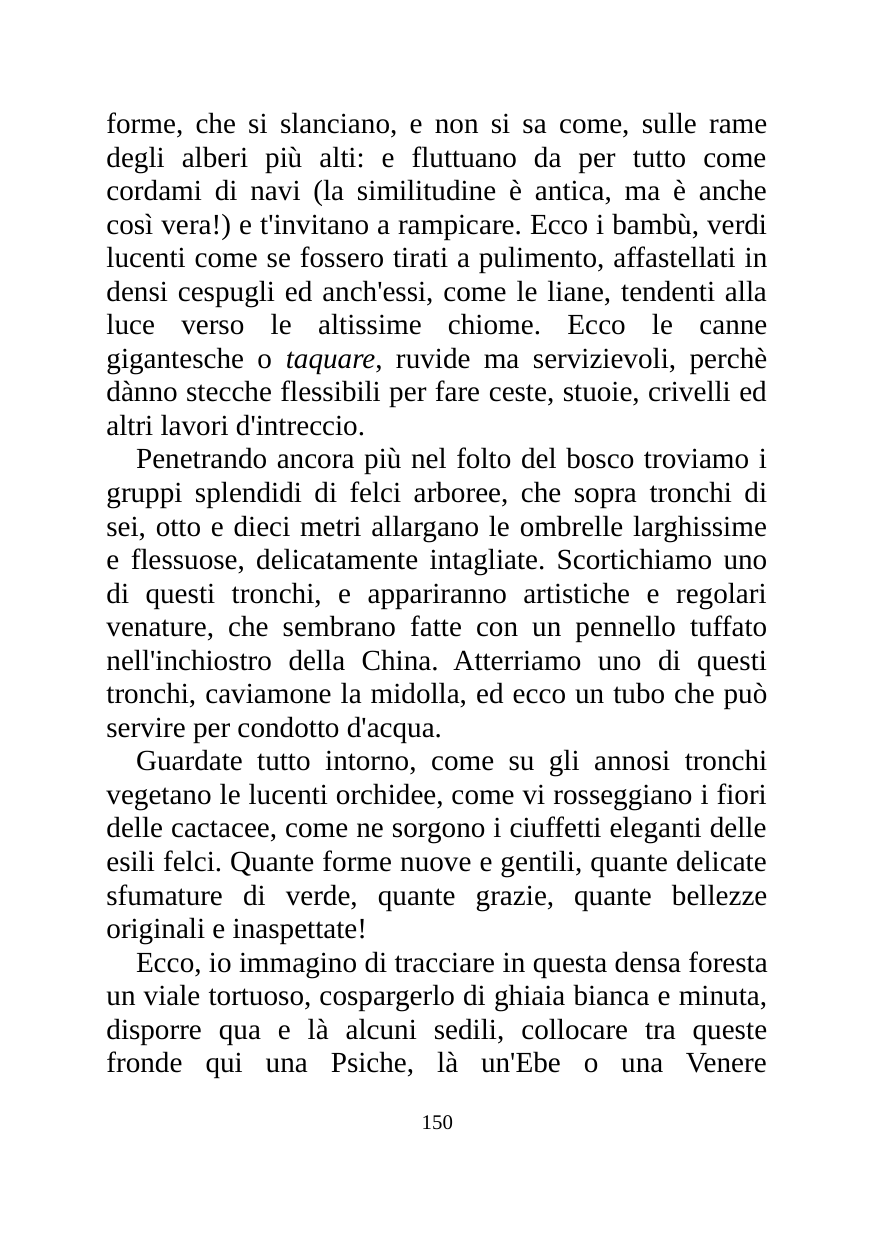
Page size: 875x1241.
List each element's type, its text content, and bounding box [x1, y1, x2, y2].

text Ecco, io immagino di tracciare in questa densa foresta un viale tortuoso, cospargerlo di ghiaia bianca e minuta, disporre qua e là alcuni sedili, collocare tra queste fronde qui una Psiche, là un'Ebe o una Venere [106, 945, 768, 1079]
text Penetrando ancora più nel folto del bosco troviamo i gruppi splendidi di felci arboree, che sopra tronchi di sei, otto e dieci metri allargano le ombrelle larghissime e flessuose, delicatamente intagliate. Scortichiamo uno di questi tronchi, e appariranno artistiche e regolari venature, che sembrano fatte con un pennello tuffato nell'inchiostro della China. Atterriamo uno di questi tronchi, caviamone la midolla, ed ecco un tubo che può servire per condotto d'acqua. [106, 442, 768, 743]
text forme, che si slanciano, e non si sa come, sulle rame degli alberi più alti: e fluttuano da per tutto come cordami di navi (la similitudine è antica, ma è anche così vera!) e t'invitano a rampicare. Ecco i bambù, verdi lucenti come se fossero tirati a pulimento, affastellati in densi cespugli ed anch'essi, come le liane, tendenti alla luce verso le altissime chiome. Ecco le canne gigantesche o taquare, ruvide ma servizievoli, perchè dànno stecche flessibili per fare ceste, stuoie, crivelli ed altri lavori d'intreccio. [106, 106, 768, 442]
text Guardate tutto intorno, come su gli annosi tronchi vegetano le lucenti orchidee, come vi rosseggiano i fiori delle cactacee, come ne sorgono i ciuffetti eleganti delle esili felci. Quante forme nuove e gentili, quante delicate sfumature di verde, quante grazie, quante bellezze originali e inaspettate! [106, 743, 768, 945]
